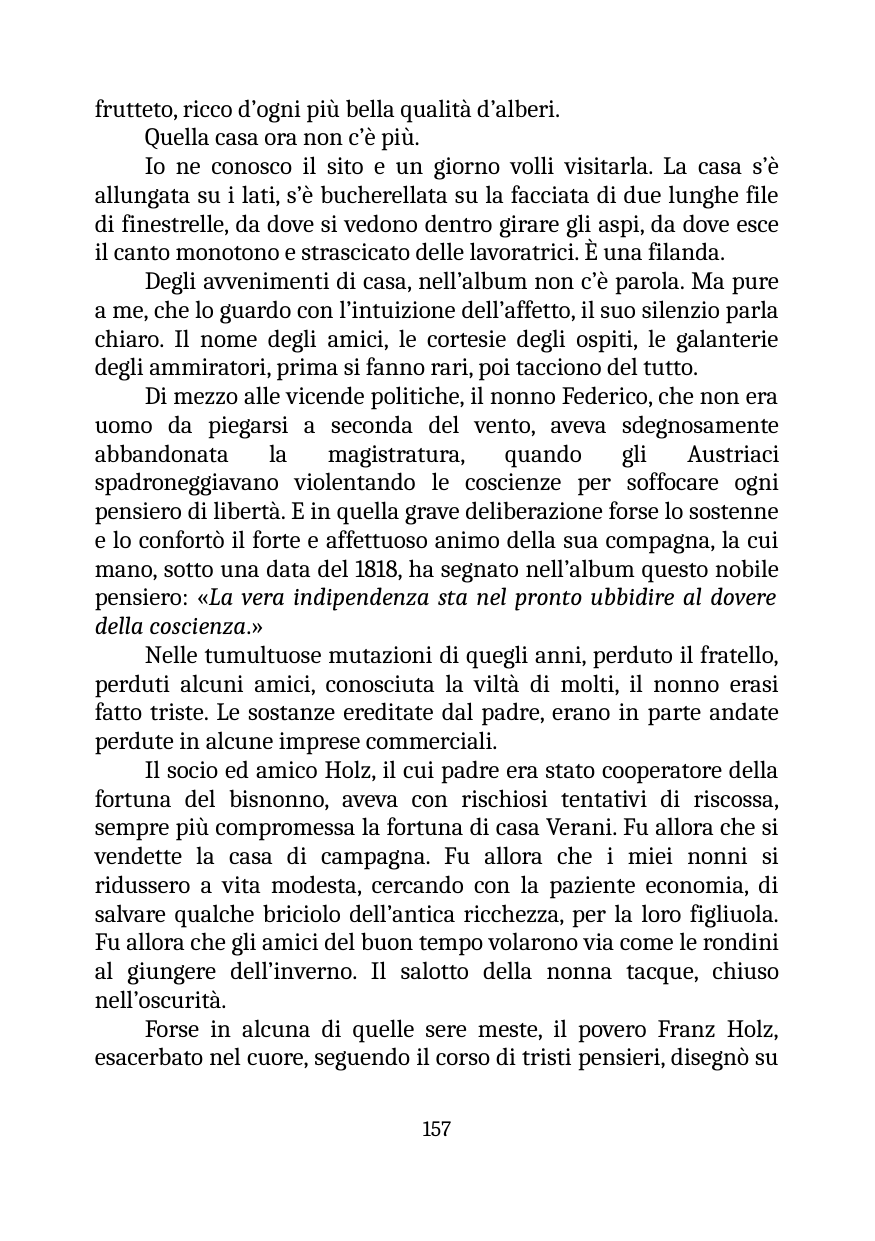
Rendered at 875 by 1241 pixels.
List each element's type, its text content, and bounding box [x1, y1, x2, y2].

text Quella casa ora non c’è più. [94, 123, 779, 152]
text Nelle tumultuose mutazioni di quegli anni, perduto il fratello, perduti alcuni amici, conosciuta la viltà di molti, il nonno erasi fatto triste. Le sostanze ereditate dal padre, erano in parte andate perdute in alcune imprese commerciali. [94, 641, 779, 756]
text Forse in alcuna di quelle sere meste, il povero Franz Holz, esacerbato nel cuore, seguendo il corso di tristi pensieri, disegnò su [94, 1014, 779, 1072]
text frutteto, ricco d’ogni più bella qualità d’alberi. [94, 94, 779, 123]
text Io ne conosco il sito e un giorno volli visitarla. La casa s’è allungata su i lati, s’è bucherellata su la facciata di due lunghe file di finestrelle, da dove si vedono dentro girare gli aspi, da dove esce il canto monotono e strascicato delle lavoratrici. È una filanda. [94, 152, 779, 267]
text Degli avvenimenti di casa, nell’album non c’è parola. Ma pure a me, che lo guardo con l’intuizione dell’affetto, il suo silenzio parla chiaro. Il nome degli amici, le cortesie degli ospiti, le galanterie degli ammiratori, prima si fanno rari, poi tacciono del tutto. [94, 267, 779, 382]
text Il socio ed amico Holz, il cui padre era stato cooperatore della fortuna del bisnonno, aveva con rischiosi tentativi di riscossa, sempre più compromessa la fortuna di casa Verani. Fu allora che si vendette la casa di campagna. Fu allora che i miei nonni si ridussero a vita modesta, cercando con la paziente economia, di salvare qualche briciolo dell’antica ricchezza, per la loro figliuola. Fu allora che gli amici del buon tempo volarono via come le rondini al giungere dell’inverno. Il salotto della nonna tacque, chiuso nell’oscurità. [94, 756, 779, 1014]
text Di mezzo alle vicende politiche, il nonno Federico, che non era uomo da piegarsi a seconda del vento, aveva sdegnosamente abbandonata la magistratura, quando gli Austriaci spadroneggiavano violentando le coscienze per soffocare ogni pensiero di libertà. E in quella grave deliberazione forse lo sostenne e lo confortò il forte e affettuoso animo della sua compagna, la cui mano, sotto una data del 1818, ha segnato nell’album questo nobile pensiero: «La vera indipendenza sta nel pronto ubbidire al dovere della coscienza.» [94, 382, 779, 641]
